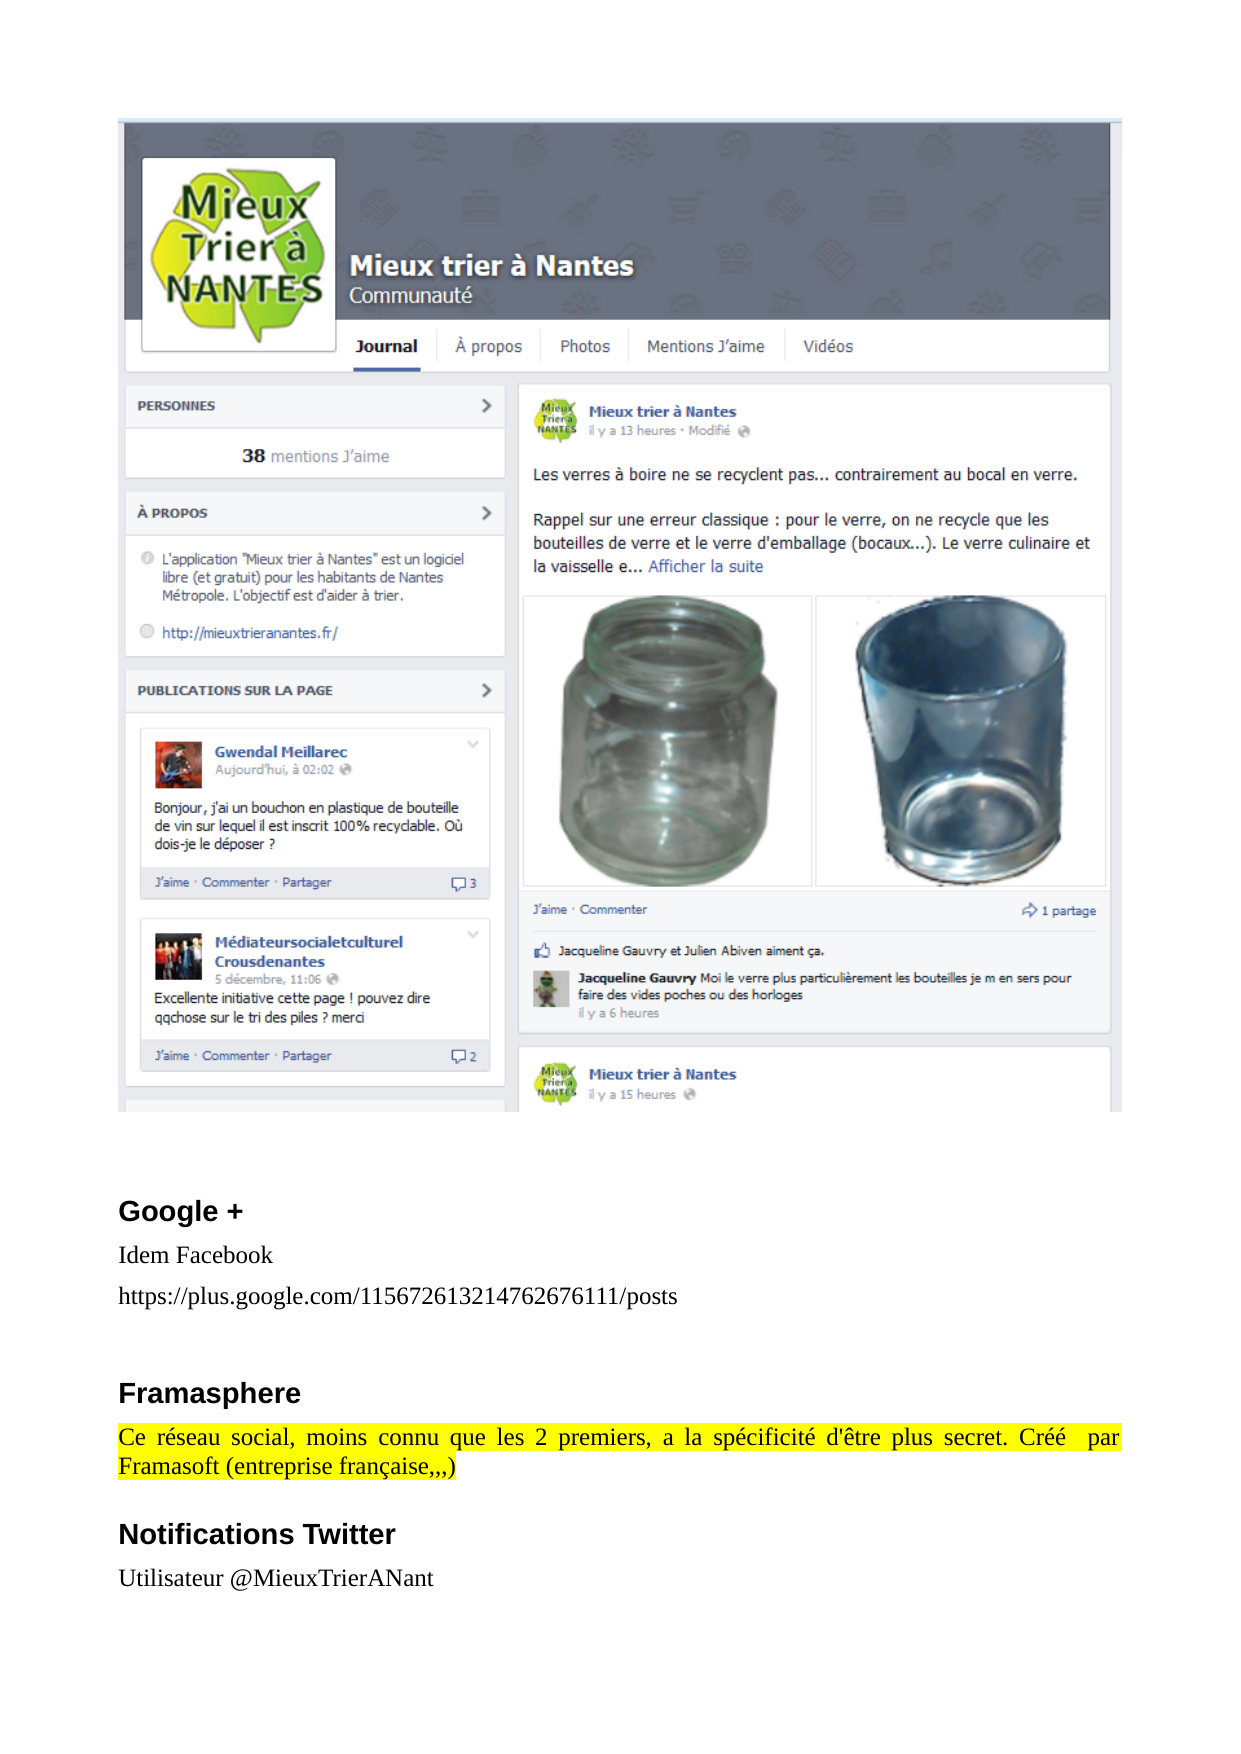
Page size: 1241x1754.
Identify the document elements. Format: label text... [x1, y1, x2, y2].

text Utilisateur @MieuxTrierANant [118, 1563, 1122, 1592]
text Ce réseau social, moins connu que les 2 premiers, a la spécificité d'être plus secret. Créé par Framasoft (entreprise française,,,) [118, 1422, 1122, 1480]
subtitle Notifications Twitter [118, 1517, 1122, 1551]
text Idem Facebook [118, 1240, 1122, 1269]
subtitle Framasphere [118, 1376, 1122, 1410]
subtitle Google + [118, 1194, 1122, 1228]
text https://plus.google.com/115672613214762676111/posts [118, 1281, 1122, 1310]
picture [118, 118, 1122, 1112]
